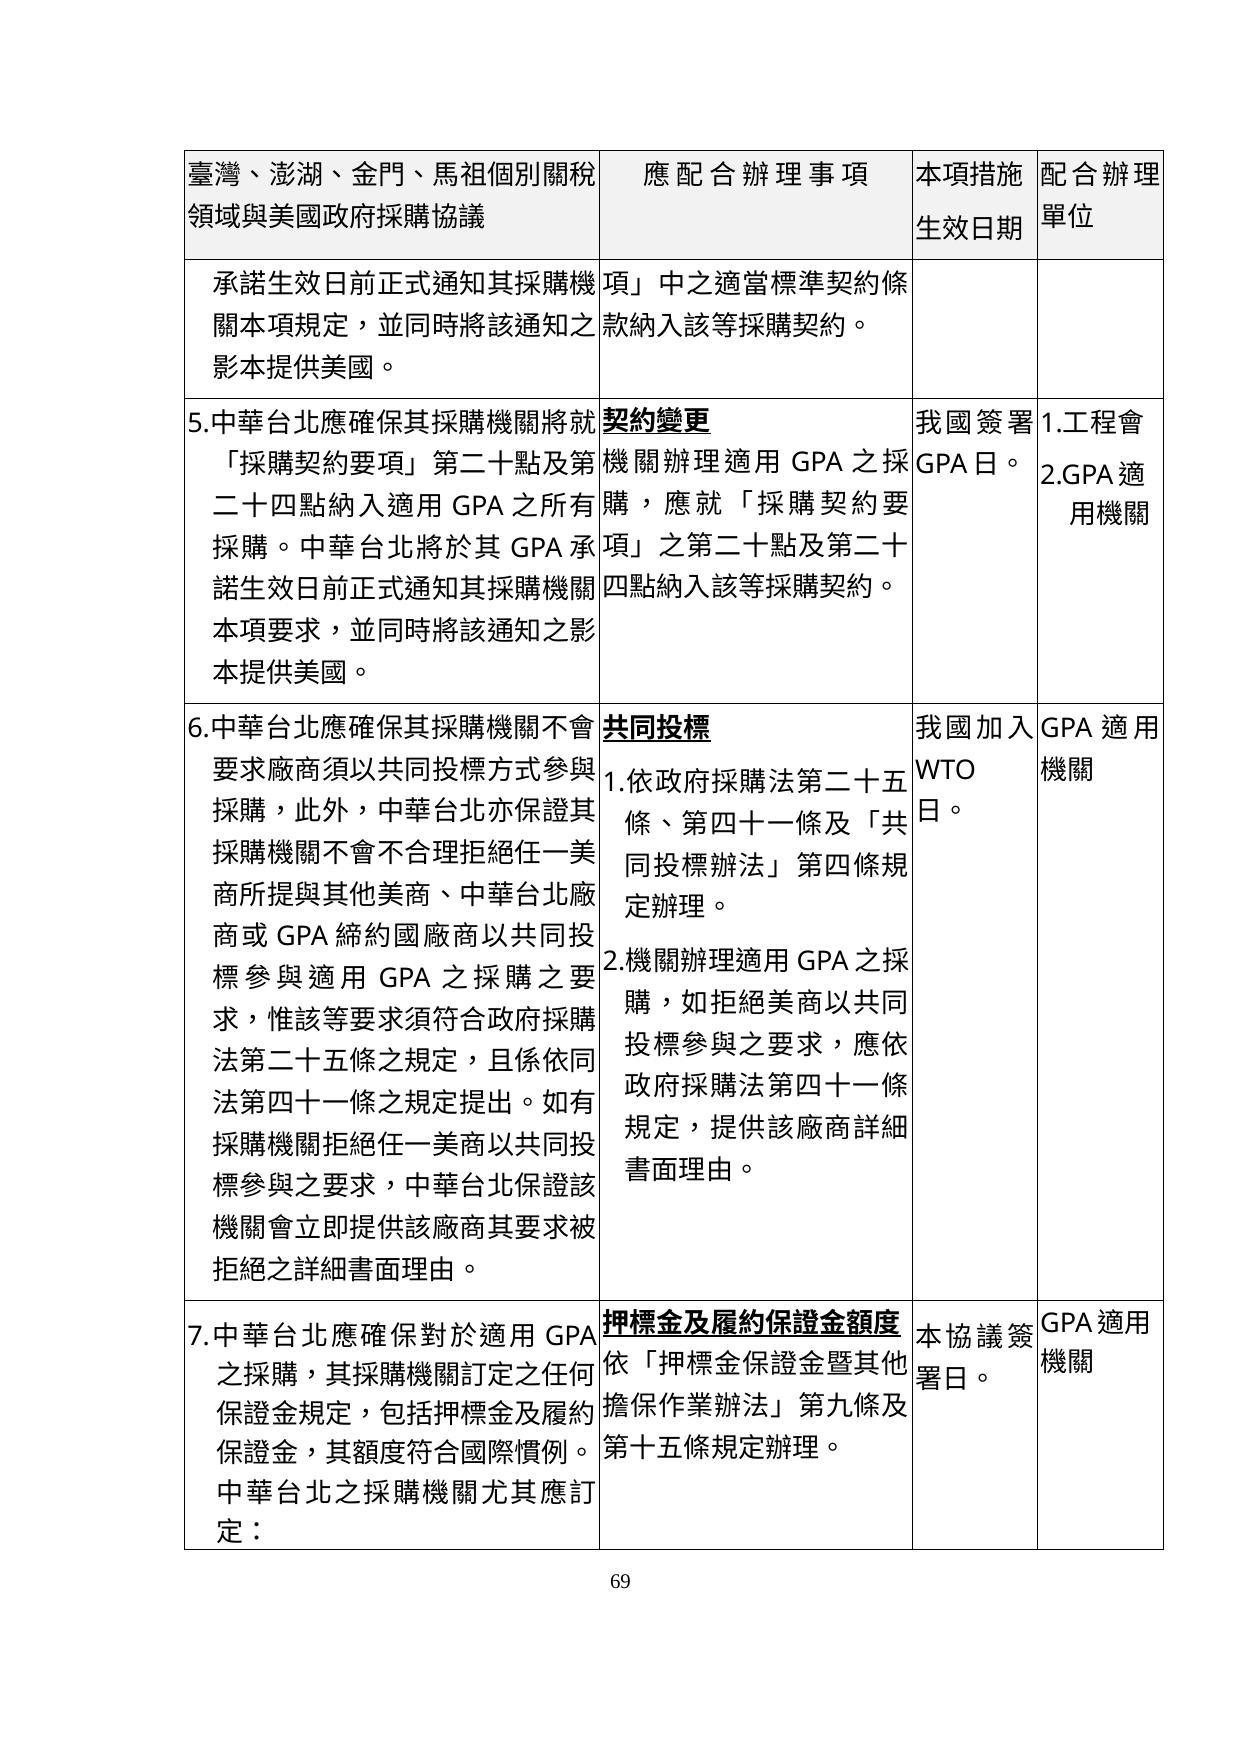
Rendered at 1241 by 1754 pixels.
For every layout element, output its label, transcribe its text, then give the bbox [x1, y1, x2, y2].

table_cell 項」中之適當標準契約條款納入該等採購契約。 [600, 260, 912, 398]
table_header 本項措施 生效日期 [913, 151, 1037, 259]
table_cell GPA適用機關 [1038, 1301, 1163, 1549]
table_cell 押標金及履約保證金額度 依「押標金保證金暨其他擔保作業辦法」第九條及第十五條規定辦理。 [600, 1301, 912, 1549]
table_cell 6.中華台北應確保其採購機關不會要求廠商須以共同投標方式參與採購，此外，中華台北亦保證其採購機關不會不合理拒絕任一美商所提與其他美商、中華台北廠商或GPA締約國廠商以共同投標參與適用GPA之採購之要求，惟該等要求須符合政府採購法第二十五條之規定，且係依同法第四十一條之規定提出。如有採購機關拒絕任一美商以共同投標參與之要求，中華台北保證該機關會立即提供該廠商其要求被拒絕之詳細書面理由。 [185, 704, 599, 1300]
table_cell GPA適用機關 [1038, 704, 1163, 1300]
table_cell 共同投標 1.依政府採購法第二十五條、第四十一條及「共同投標辦法」第四條規定辦理。 2.機關辦理適用GPA之採購，如拒絕美商以共同投標參與之要求，應依政府採購法第四十一條規定，提供該廠商詳細書面理由。 [600, 704, 912, 1300]
table_cell [1038, 260, 1163, 398]
table_header 應 配 合 辦 理 事 項 [600, 151, 912, 259]
table_cell [913, 260, 1037, 398]
table_cell 本協議簽署日。 [913, 1301, 1037, 1549]
table_header 配合辦理單位 [1038, 151, 1163, 259]
table_cell 1.工程會 2.GPA適用機關 [1038, 399, 1163, 703]
table_header 臺灣、澎湖、金門、馬祖個別關稅領域與美國政府採購協議 [185, 151, 599, 259]
table_cell 我國加入WTO日。 [913, 704, 1037, 1300]
table_cell 我國簽署GPA日。 [913, 399, 1037, 703]
table_cell 5.中華台北應確保其採購機關將就「採購契約要項」第二十點及第二十四點納入適用GPA之所有採購。中華台北將於其GPA承諾生效日前正式通知其採購機關本項要求，並同時將該通知之影本提供美國。 [185, 399, 599, 703]
table_cell 承諾生效日前正式通知其採購機關本項規定，並同時將該通知之影本提供美國。 [185, 260, 599, 398]
table_cell 契約變更 機關辦理適用GPA之採購，應就「採購契約要項」之第二十點及第二十四點納入該等採購契約。 [600, 399, 912, 703]
table_cell 7.中華台北應確保對於適用GPA之採購，其採購機關訂定之任何保證金規定，包括押標金及履約保證金，其額度符合國際慣例。中華台北之採購機關尤其應訂定： [185, 1301, 599, 1549]
